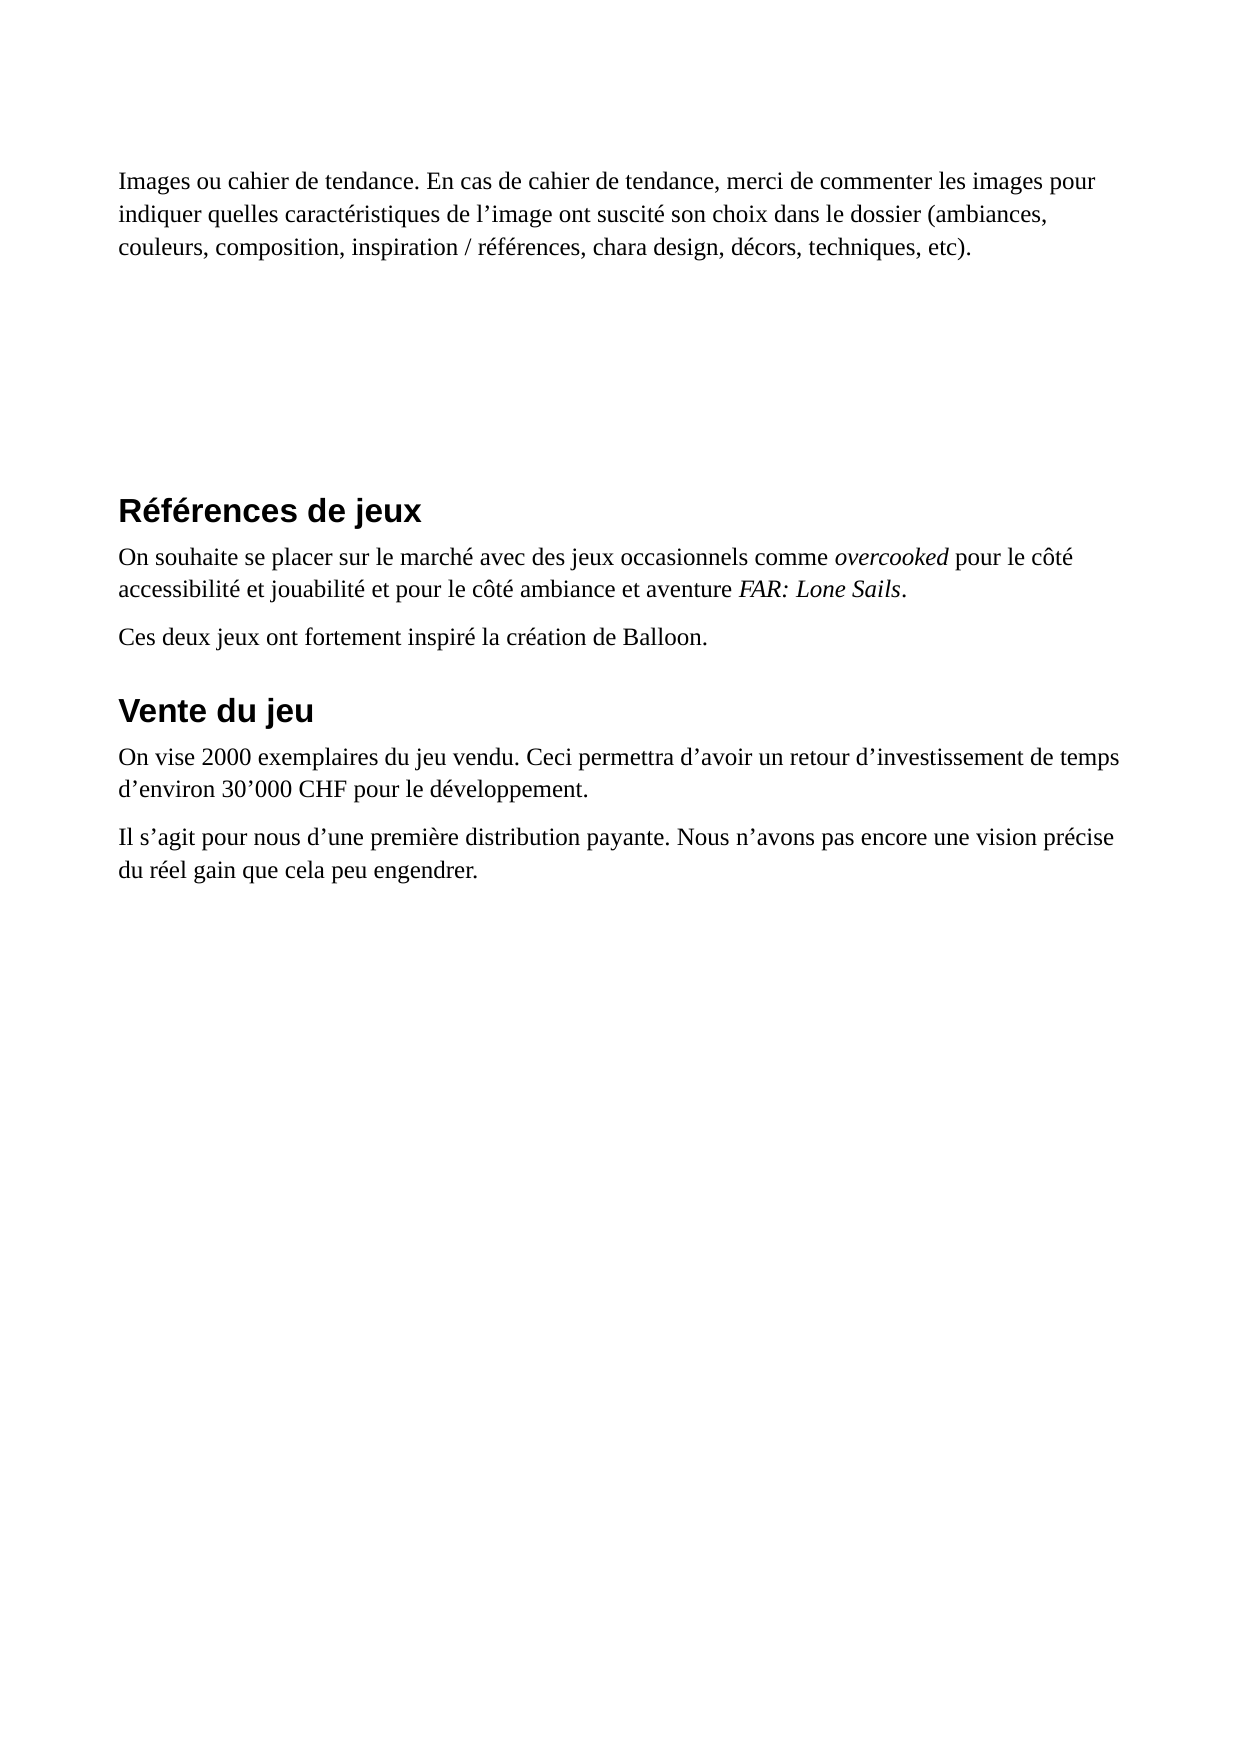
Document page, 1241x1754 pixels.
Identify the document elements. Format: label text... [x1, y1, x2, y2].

text On souhaite se placer sur le marché avec des jeux occasionnels comme overcooked pour le côté accessibilité et jouabilité et pour le côté ambiance et aventure FAR: Lone Sails. [118, 542, 1122, 603]
subtitle Vente du jeu [118, 691, 1122, 729]
text On vise 2000 exemplaires du jeu vendu. Ceci permettra d’avoir un retour d’investissement de temps d’environ 30’000 CHF pour le développement. [118, 742, 1122, 803]
text Ces deux jeux ont fortement inspiré la création de Balloon. [118, 622, 1122, 651]
text Images ou cahier de tendance. En cas de cahier de tendance, merci de commenter les images pour indiquer quelles caractéristiques de l’image ont suscité son choix dans le dossier (ambiances, couleurs, composition, inspiration / références, chara design, décors, techniques, etc). [118, 166, 1122, 261]
subtitle Références de jeux [118, 491, 1122, 529]
text Il s’agit pour nous d’une première distribution payante. Nous n’avons pas encore une vision précise du réel gain que cela peu engendrer. [118, 822, 1122, 884]
